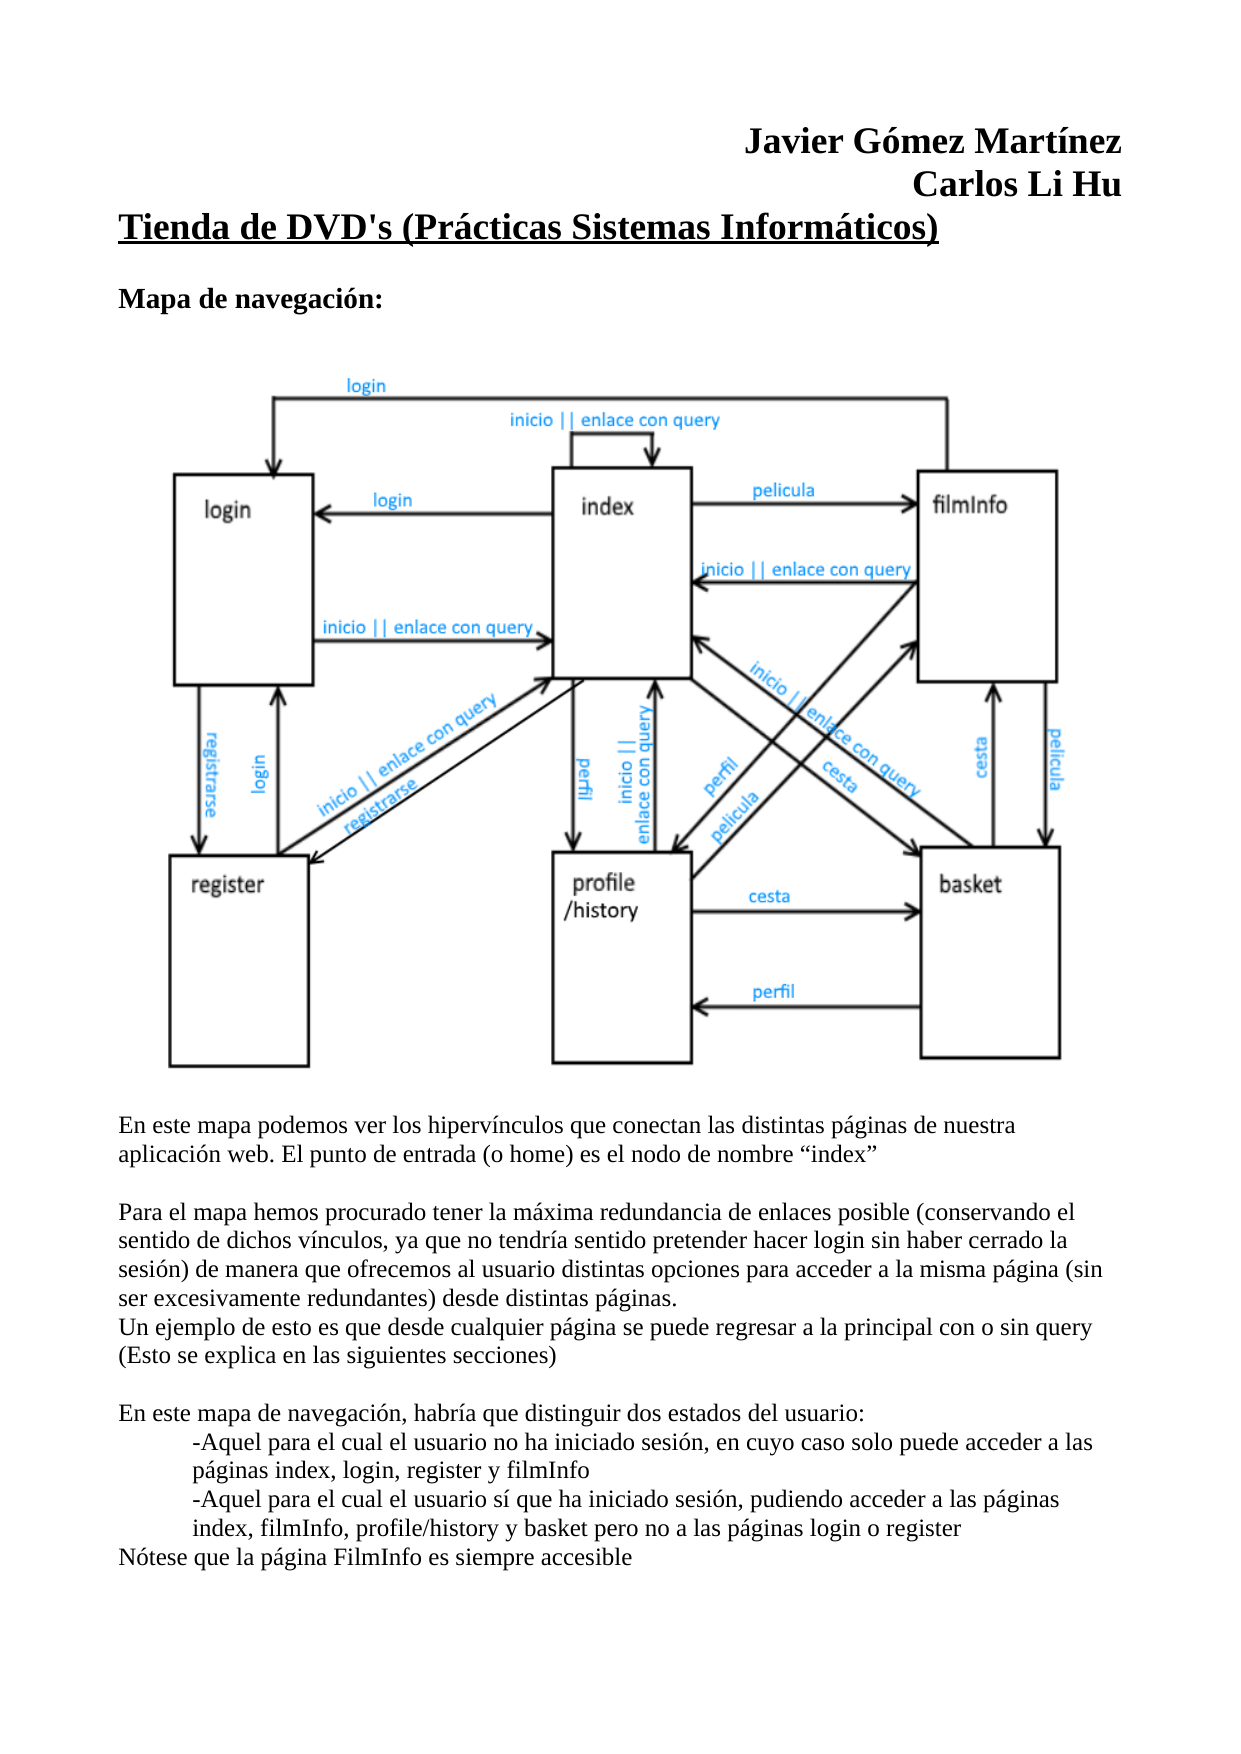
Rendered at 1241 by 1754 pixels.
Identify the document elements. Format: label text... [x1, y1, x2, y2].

text Javier Gómez Martínez [118, 118, 1122, 161]
text -Aquel para el cual el usuario no ha iniciado sesión, en cuyo caso solo puede acceder a las páginas index, login, register y filmInfo [192, 1427, 1122, 1484]
text -Aquel para el cual el usuario sí que ha iniciado sesión, pudiendo acceder a las páginas index, filmInfo, profile/history y basket pero no a las páginas login o register [192, 1484, 1122, 1542]
text Para el mapa hemos procurado tener la máxima redundancia de enlaces posible (conservando el sentido de dichos vínculos, ya que no tendría sentido pretender hacer login sin haber cerrado la sesión) de manera que ofrecemos al usuario distintas opciones para acceder a la misma página (sin ser excesivamente redundantes) desde distintas páginas. [118, 1197, 1122, 1312]
text Tienda de DVD's (Prácticas Sistemas Informáticos) [118, 204, 1122, 247]
text Un ejemplo de esto es que desde cualquier página se puede regresar a la principal con o sin query (Esto se explica en las siguientes secciones) [118, 1312, 1122, 1369]
text Nótese que la página FilmInfo es siempre accesible [118, 1542, 1122, 1571]
picture [118, 357, 1123, 1111]
text Mapa de navegación: [118, 281, 1122, 314]
text Carlos Li Hu [118, 161, 1122, 204]
text En este mapa podemos ver los hipervínculos que conectan las distintas páginas de nuestra aplicación web. El punto de entrada (o home) es el nodo de nombre “index” [118, 1111, 1122, 1168]
text En este mapa de navegación, habría que distinguir dos estados del usuario: [118, 1398, 1122, 1427]
